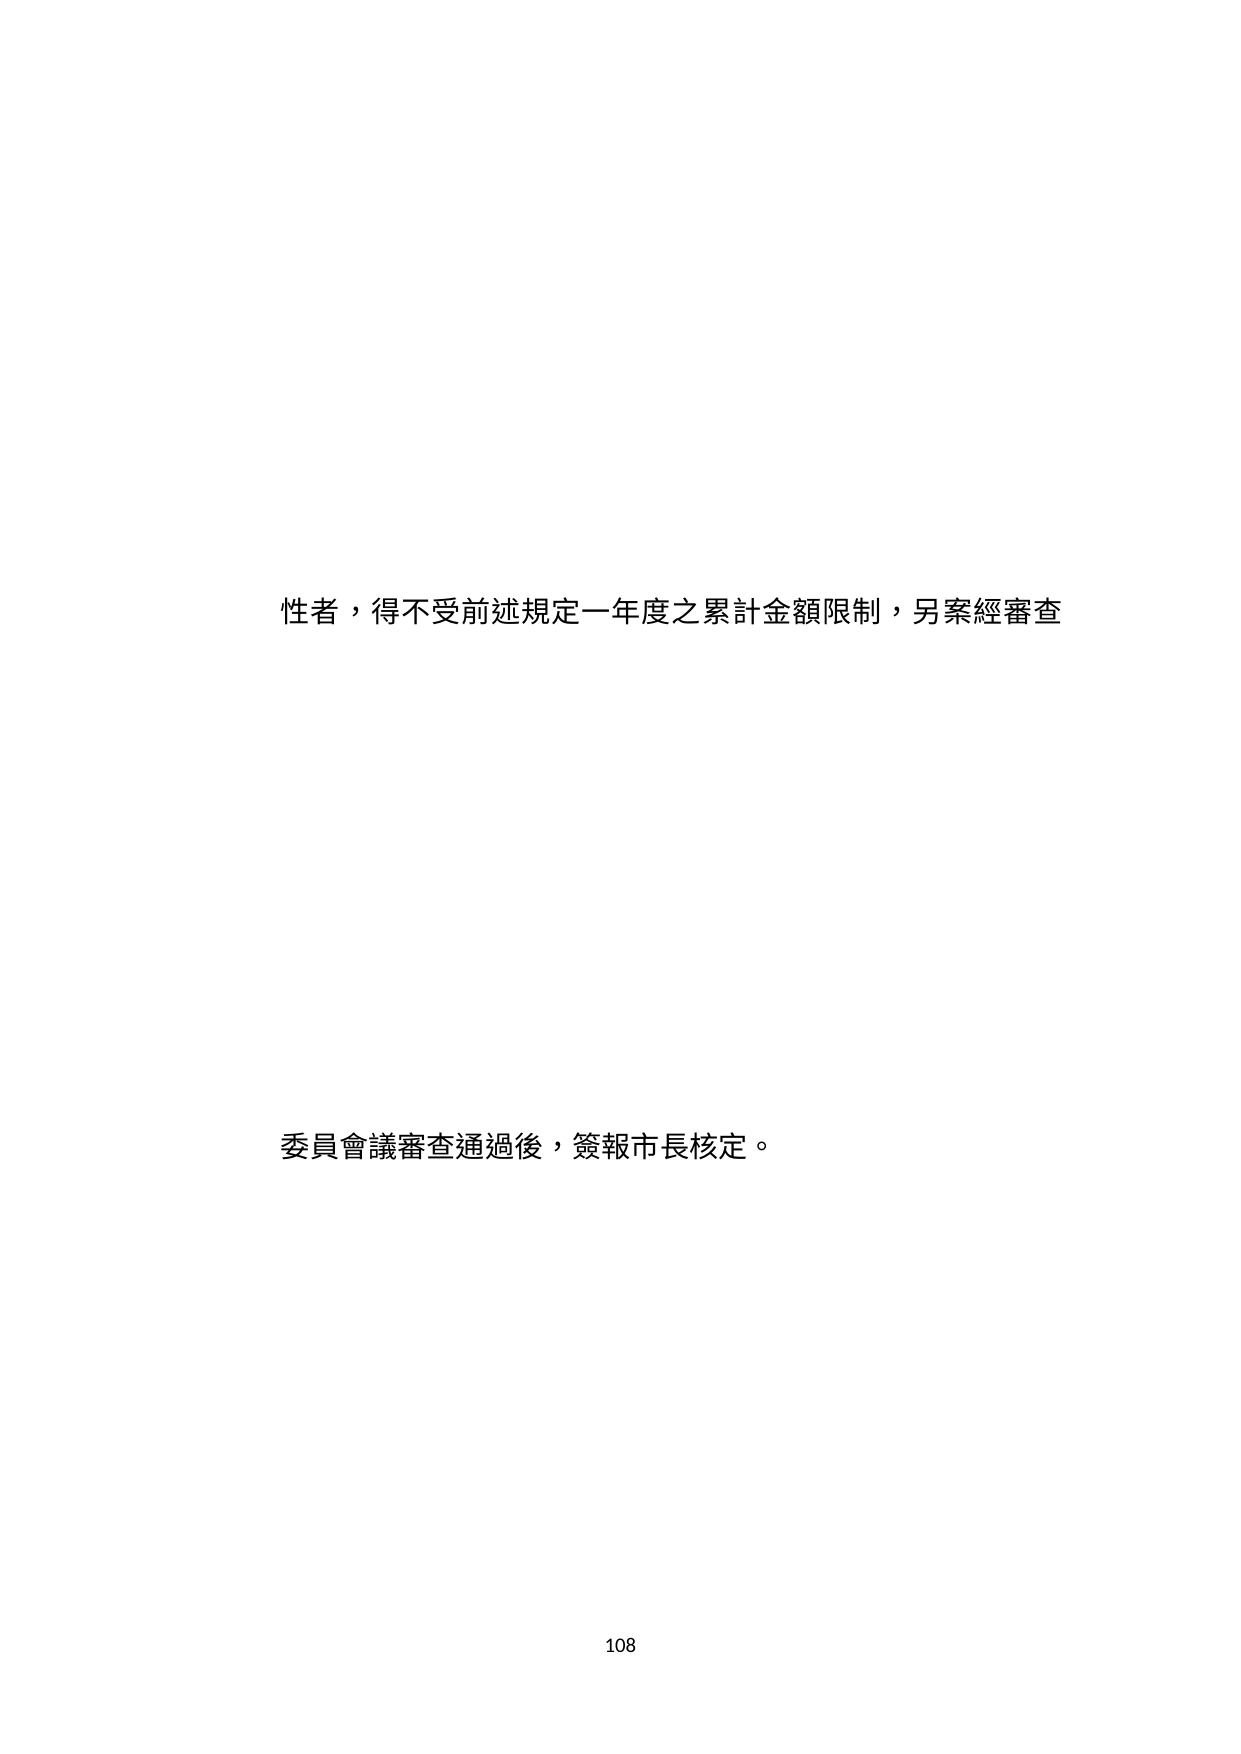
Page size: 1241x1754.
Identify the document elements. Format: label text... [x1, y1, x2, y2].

list 性者，得不受前述規定一年度之累計金額限制，另案經審查委員會議審查通過後，簽報市長核定。 [207, 342, 1063, 1412]
